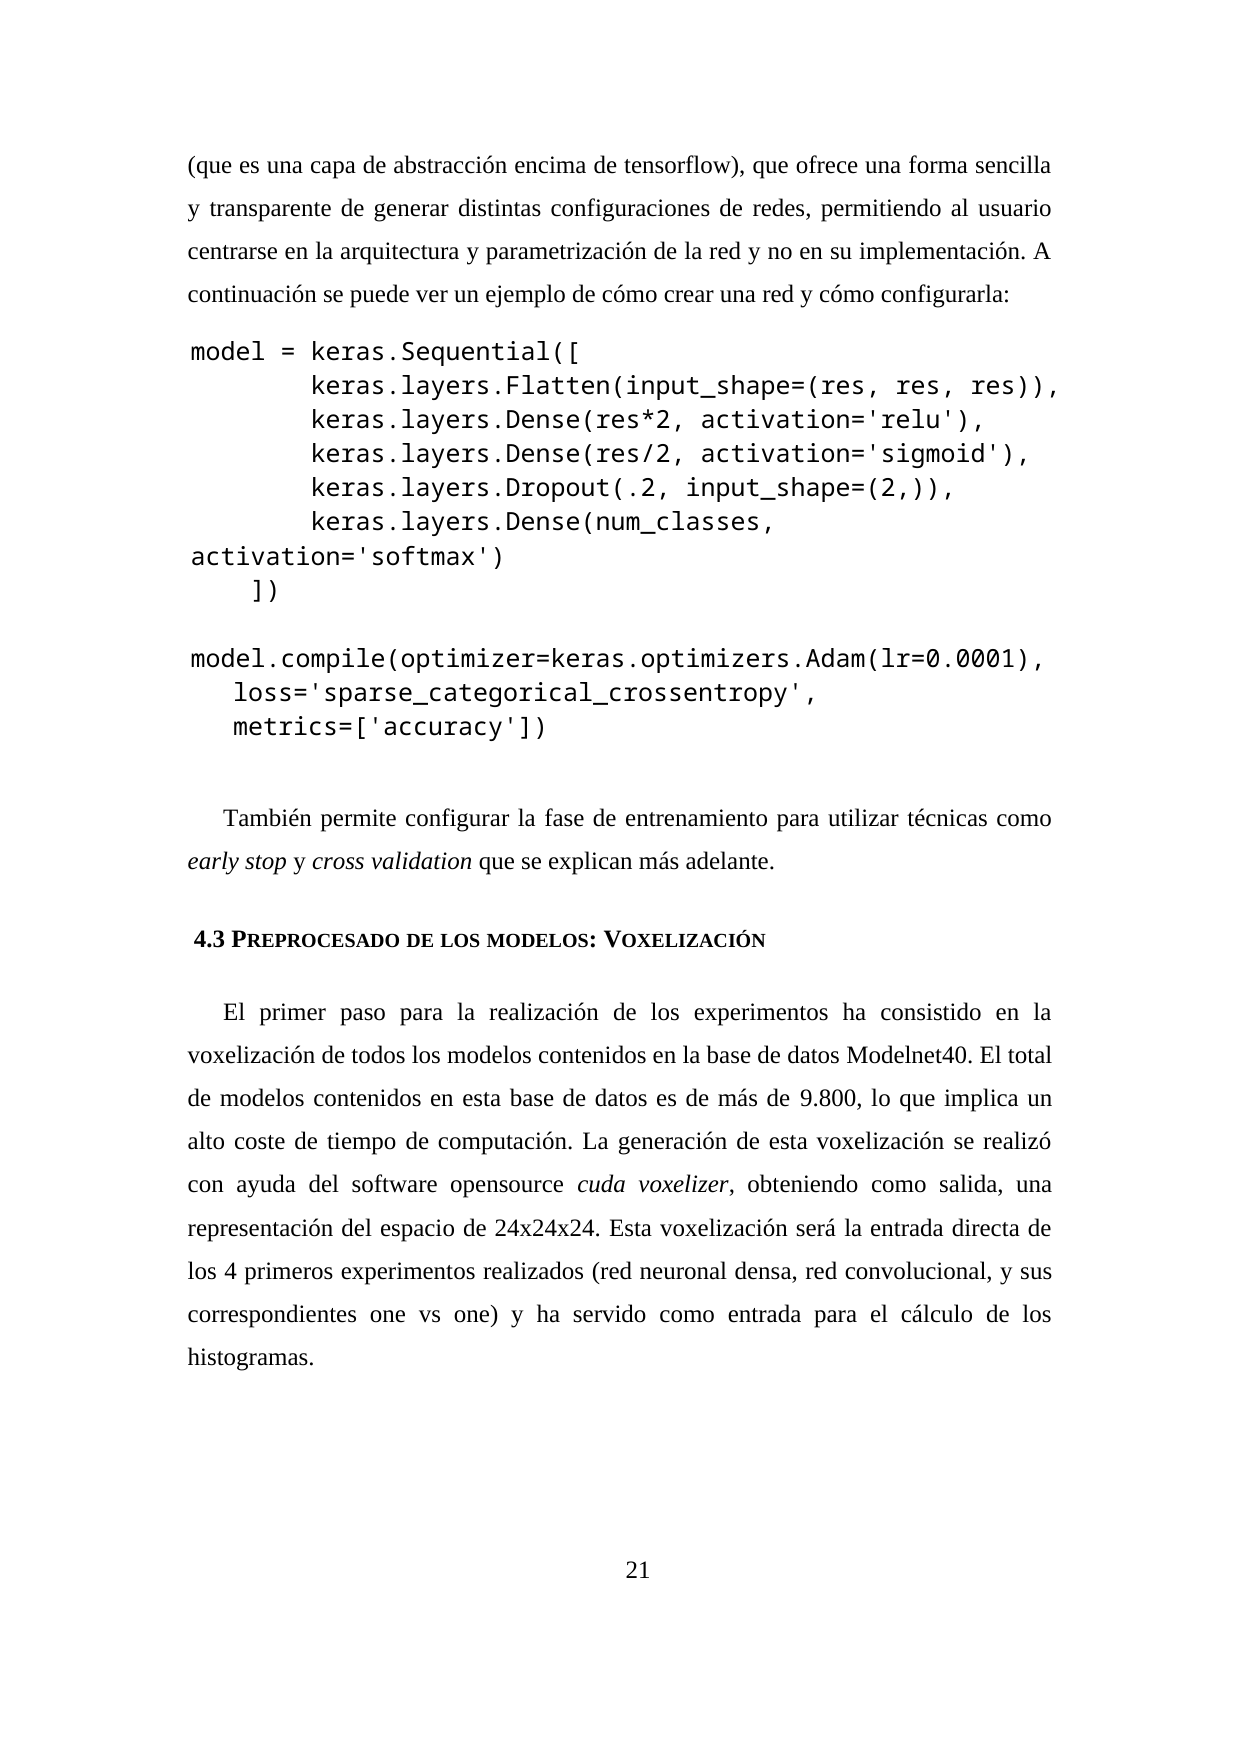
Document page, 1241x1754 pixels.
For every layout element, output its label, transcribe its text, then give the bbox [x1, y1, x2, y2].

text (que es una capa de abstracción encima de tensorflow), que ofrece una forma sencilla y transparente de generar distintas configuraciones de redes, permitiendo al usuario centrarse en la arquitectura y parametrización de la red y no en su implementación. A continuación se puede ver un ejemplo de cómo crear una red y cómo configurarla: [187, 150, 1053, 308]
text También permite configurar la fase de entrenamiento para utilizar técnicas como early stop y cross validation que se explican más adelante. [187, 328, 1053, 875]
subtitle Preprocesado de los modelos: Voxelización [187, 924, 949, 953]
text El primer paso para la realización de los experimentos ha consistido en la voxelización de todos los modelos contenidos en la base de datos Modelnet40. El total de modelos contenidos en esta base de datos es de más de 9.800, lo que implica un alto coste de tiempo de computación. La generación de esta voxelización se realizó con ayuda del software opensource cuda voxelizer, obteniendo como salida, una representación del espacio de 24x24x24. Esta voxelización será la entrada directa de los 4 primeros experimentos realizados (red neuronal densa, red convolucional, y sus correspondientes one vs one) y ha servido como entrada para el cálculo de los histogramas. [187, 997, 1053, 1371]
